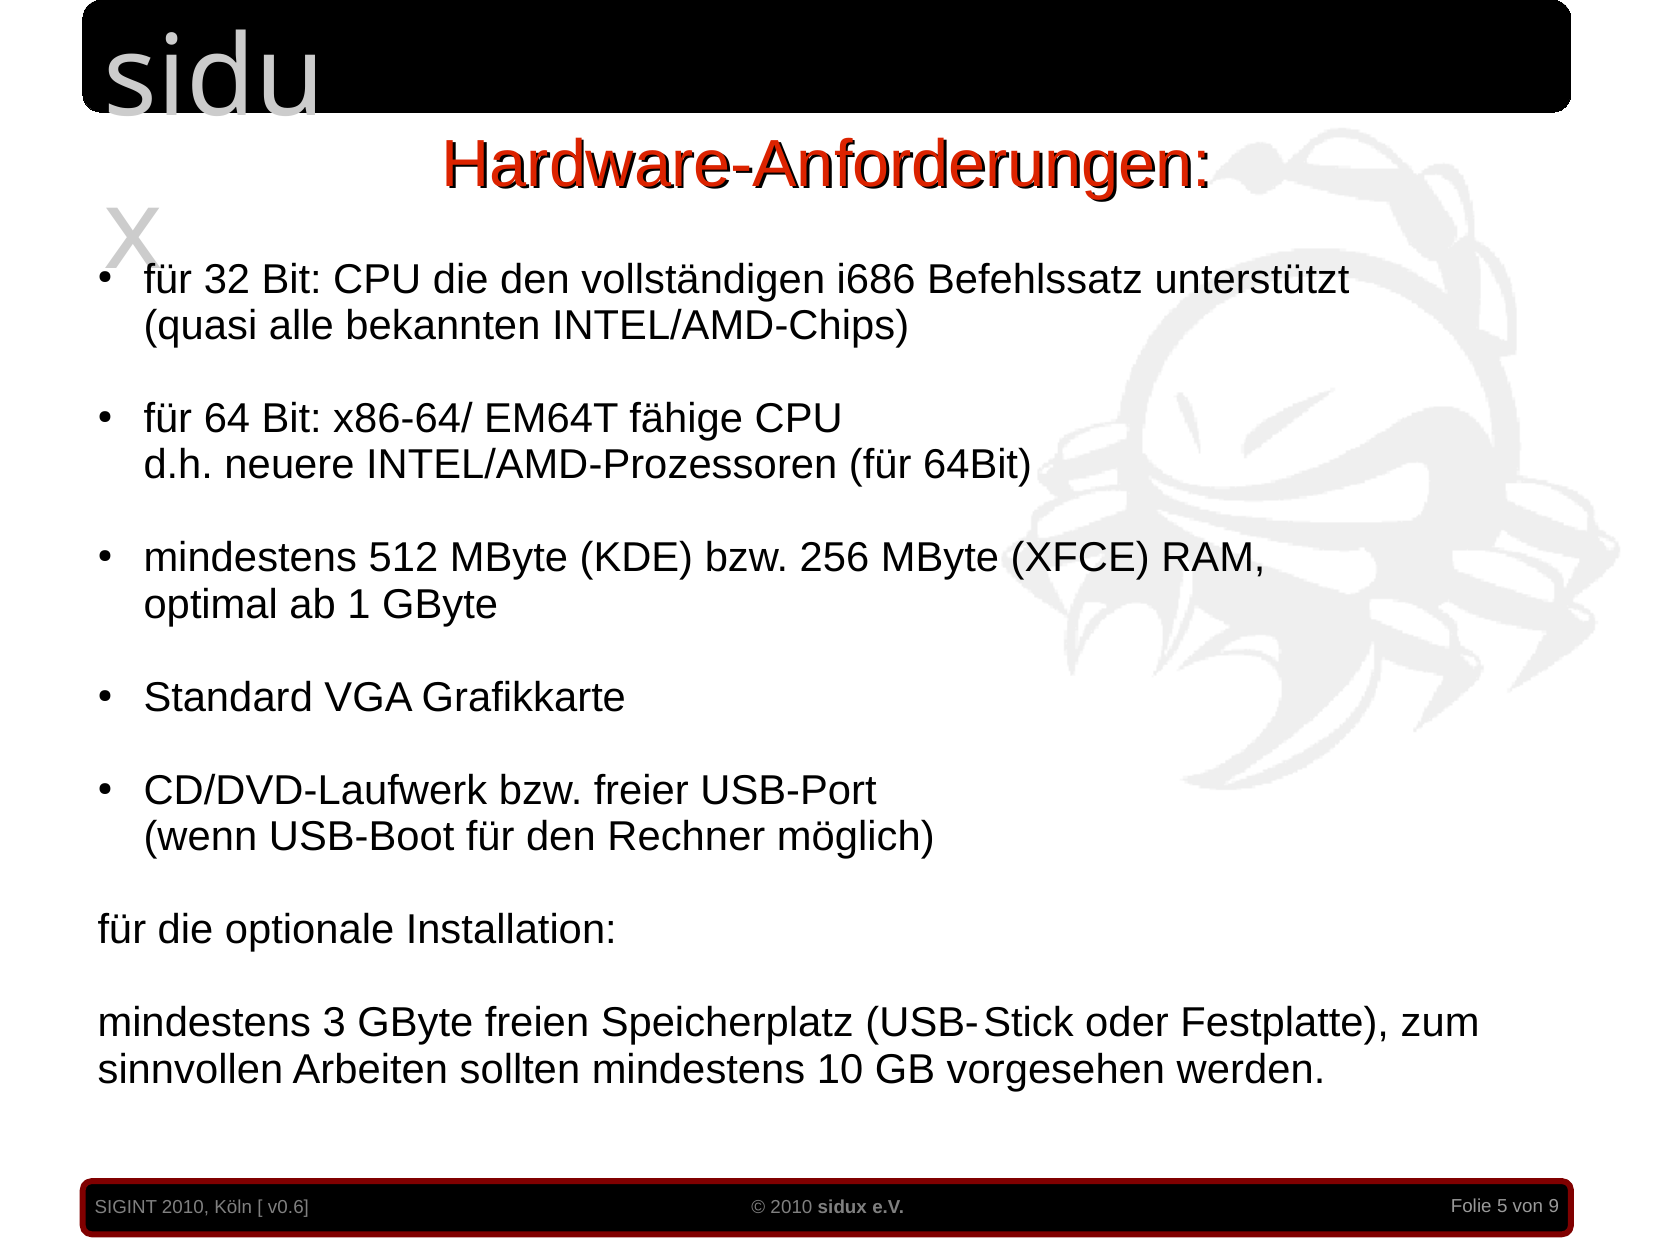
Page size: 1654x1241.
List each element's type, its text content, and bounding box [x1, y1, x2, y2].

text_box Hardware-Anforderungen: [88, 118, 1565, 208]
picture [997, 122, 1625, 798]
text_box für 32 Bit: CPU die den vollständigen i686 Befehlssatz unterstützt (quasi alle bekannten INTEL/AMD-Chips) für 64 Bit: x86-64/ EM64T fähige CPU d.h. neuere INTEL/AMD-Prozessoren (für 64Bit) mindestens 512 MByte (KDE) bzw. 256 MByte (XFCE) RAM, optimal ab 1 GByte Standard VGA Grafikkarte CD/DVD-Laufwerk bzw. freier USB-Port (wenn USB-Boot für den Rechner möglich) für die optionale Installation: mindestens 3 GByte freien Speicherplatz (USB- Stick oder Festplatte), zum sinnvollen Arbeiten sollten mindestens 10 GB vorgesehen werden. [82, 224, 1573, 1170]
